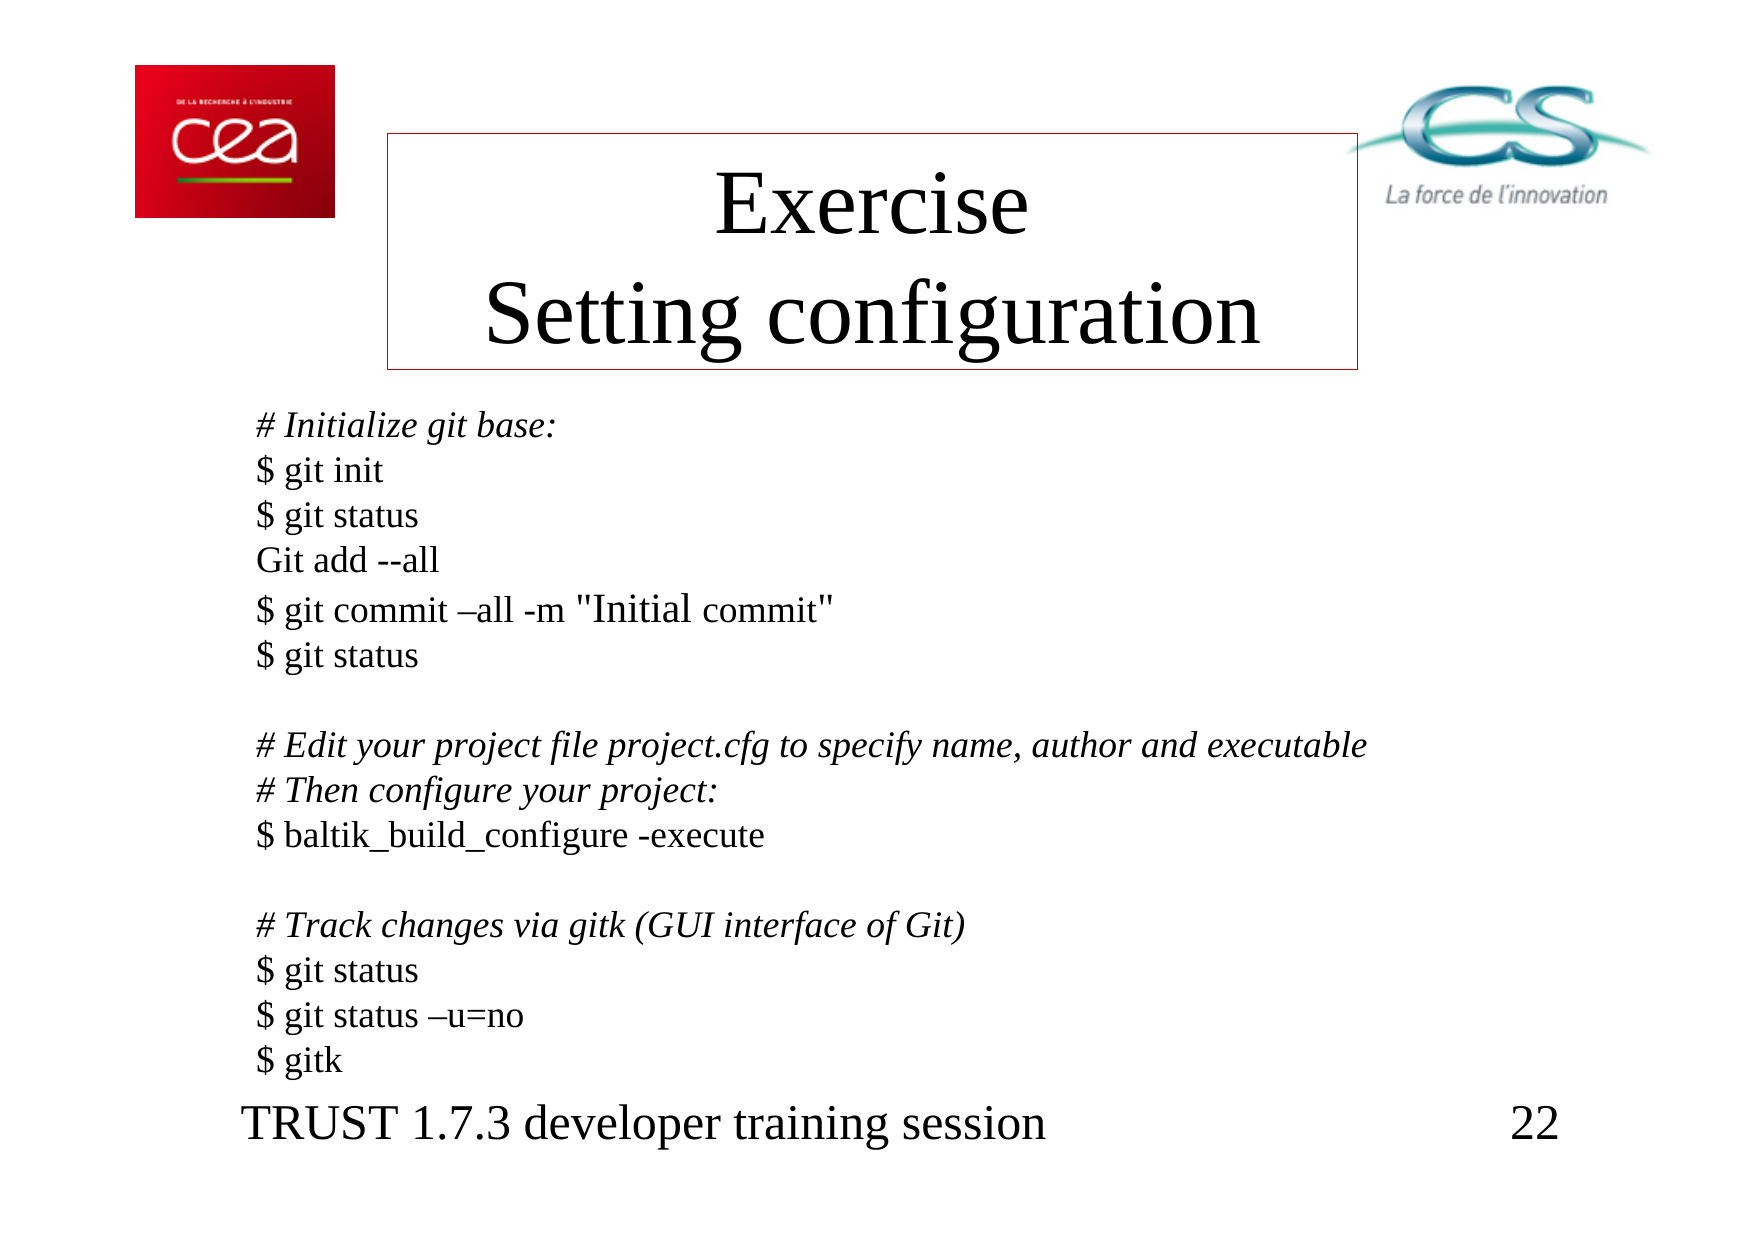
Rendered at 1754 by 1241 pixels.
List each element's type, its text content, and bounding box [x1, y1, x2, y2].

picture [135, 65, 335, 218]
picture [1340, 73, 1662, 218]
title Exercise Setting configuration [387, 133, 1358, 370]
text_box # Initialize git base: $ git init $ git status Git add --all $ git commit –all -m "Initial commit" $ git status # Edit your project file project.cfg to specify name, author and executable # Then configure your project: $ baltik_build_configure -execute # Track changes via gitk (GUI interface of Git) $ git status $ git status –u=no $ gitk [241, 392, 1577, 1241]
